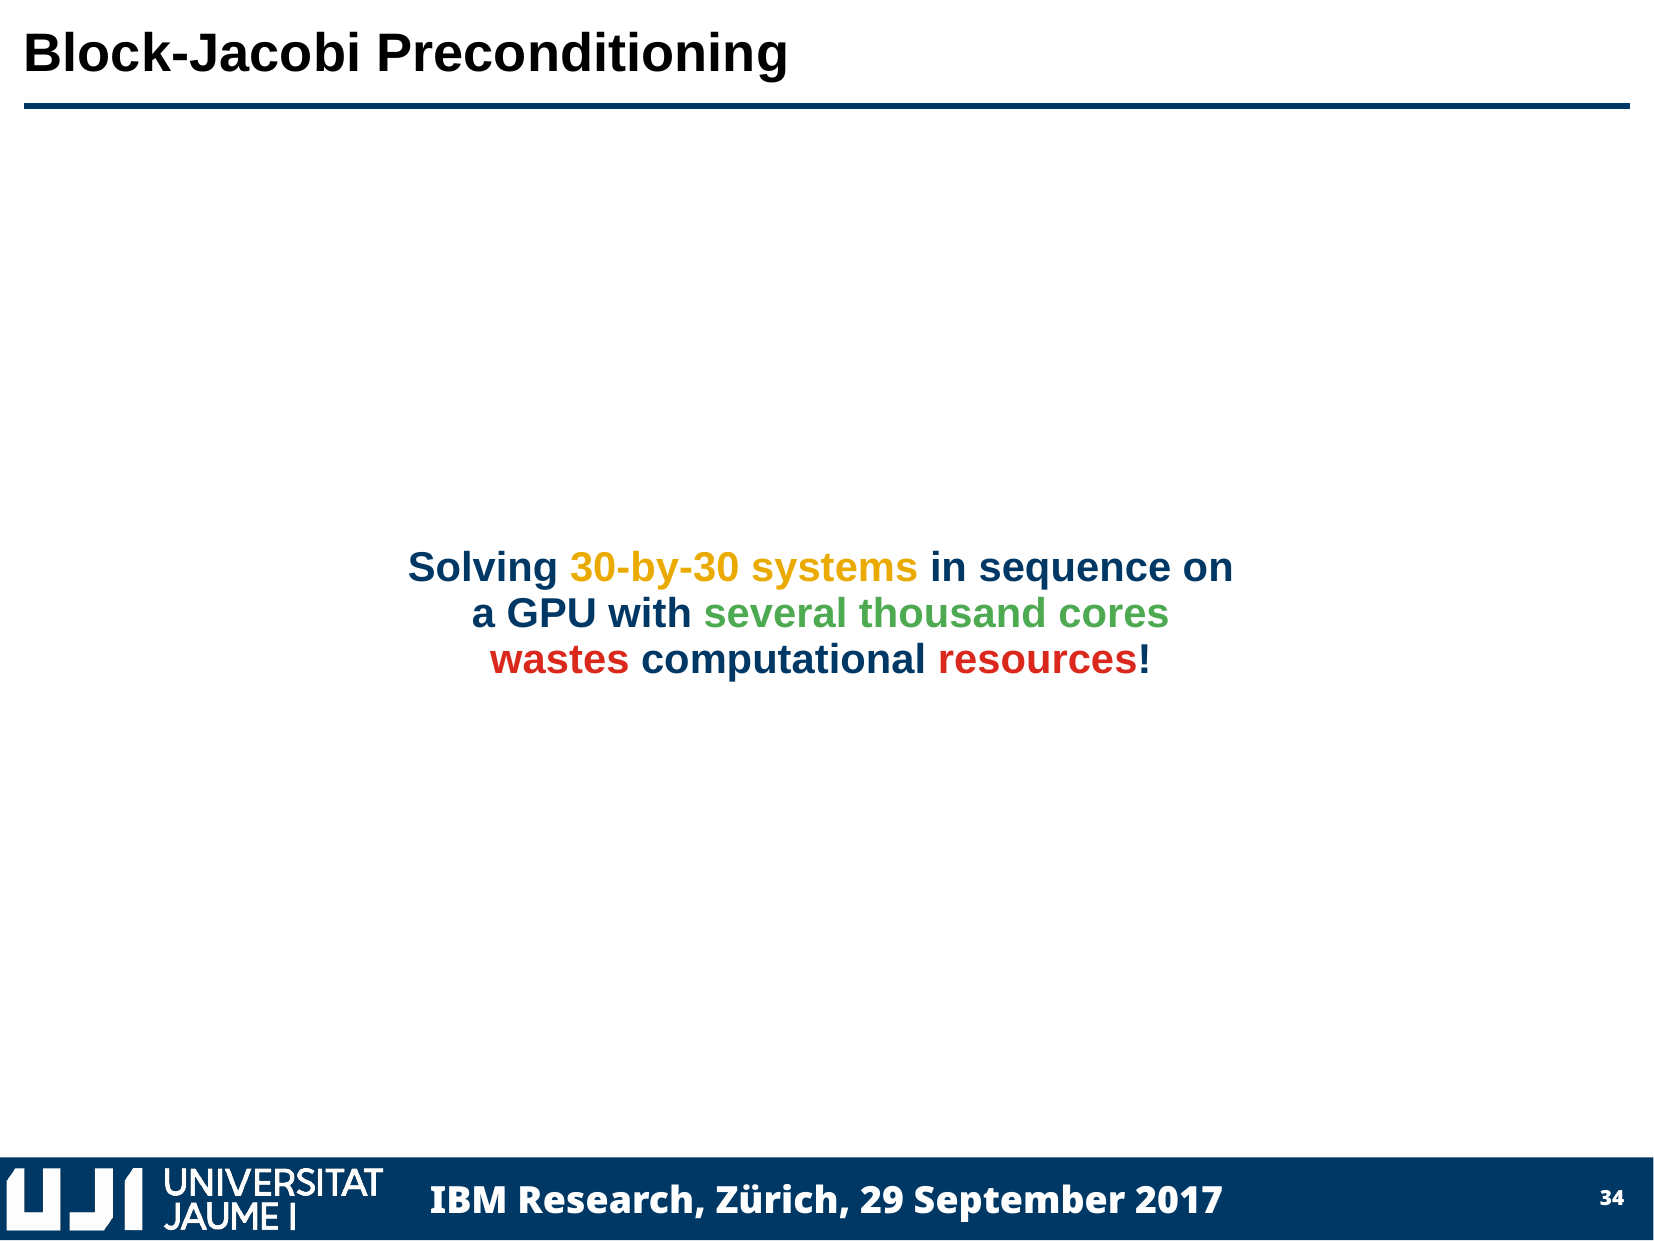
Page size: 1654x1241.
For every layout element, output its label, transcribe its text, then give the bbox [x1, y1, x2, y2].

title Block-Jacobi Preconditioning [23, 0, 1630, 107]
picture [0, 1158, 390, 1241]
list Solving 30-by-30 systems in sequence on a GPU with several thousand cores wastes computational resources! [330, 543, 1241, 686]
